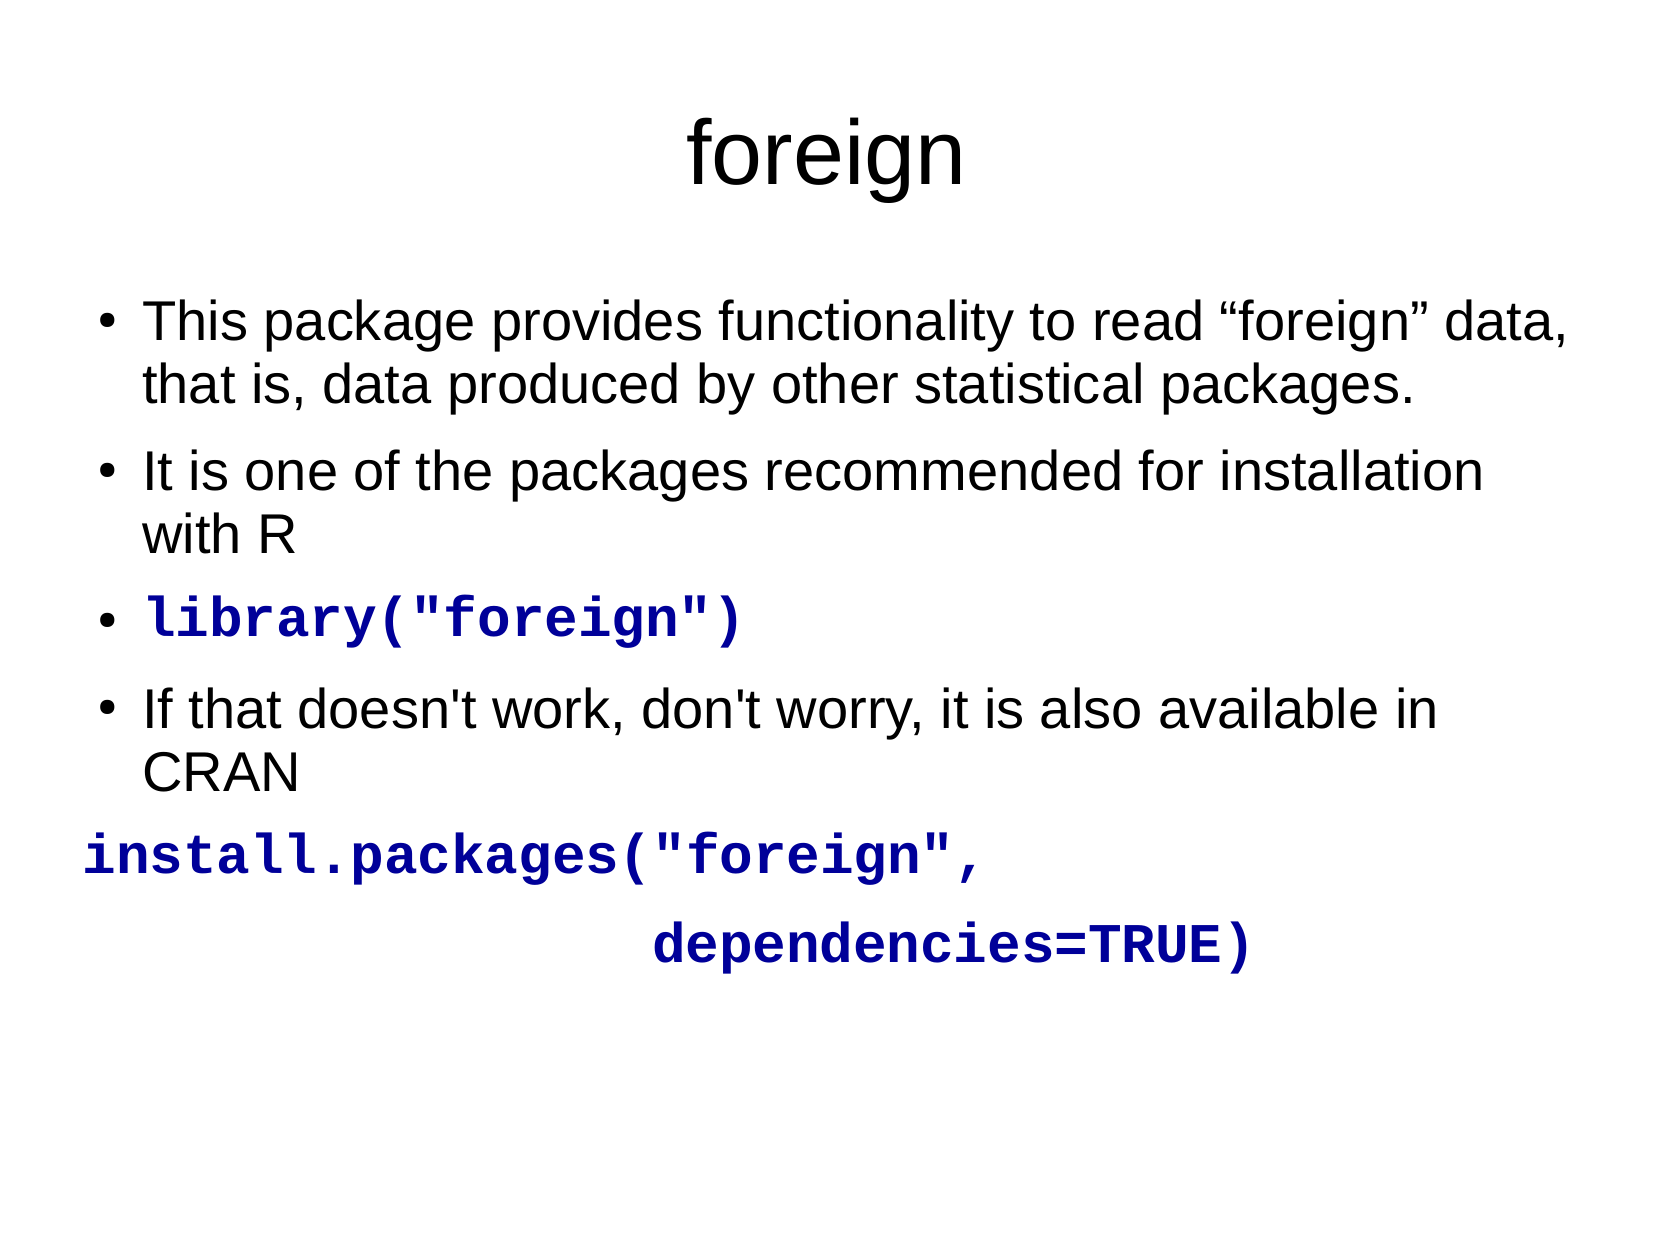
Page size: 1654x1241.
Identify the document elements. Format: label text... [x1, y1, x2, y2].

title foreign [82, 49, 1571, 257]
list This package provides functionality to read “foreign” data, that is, data produced by other statistical packages. It is one of the packages recommended for installation with R library("foreign") If that doesn't work, don't worry, it is also available in CRAN install.packages("foreign", dependencies=TRUE) [82, 290, 1571, 1010]
